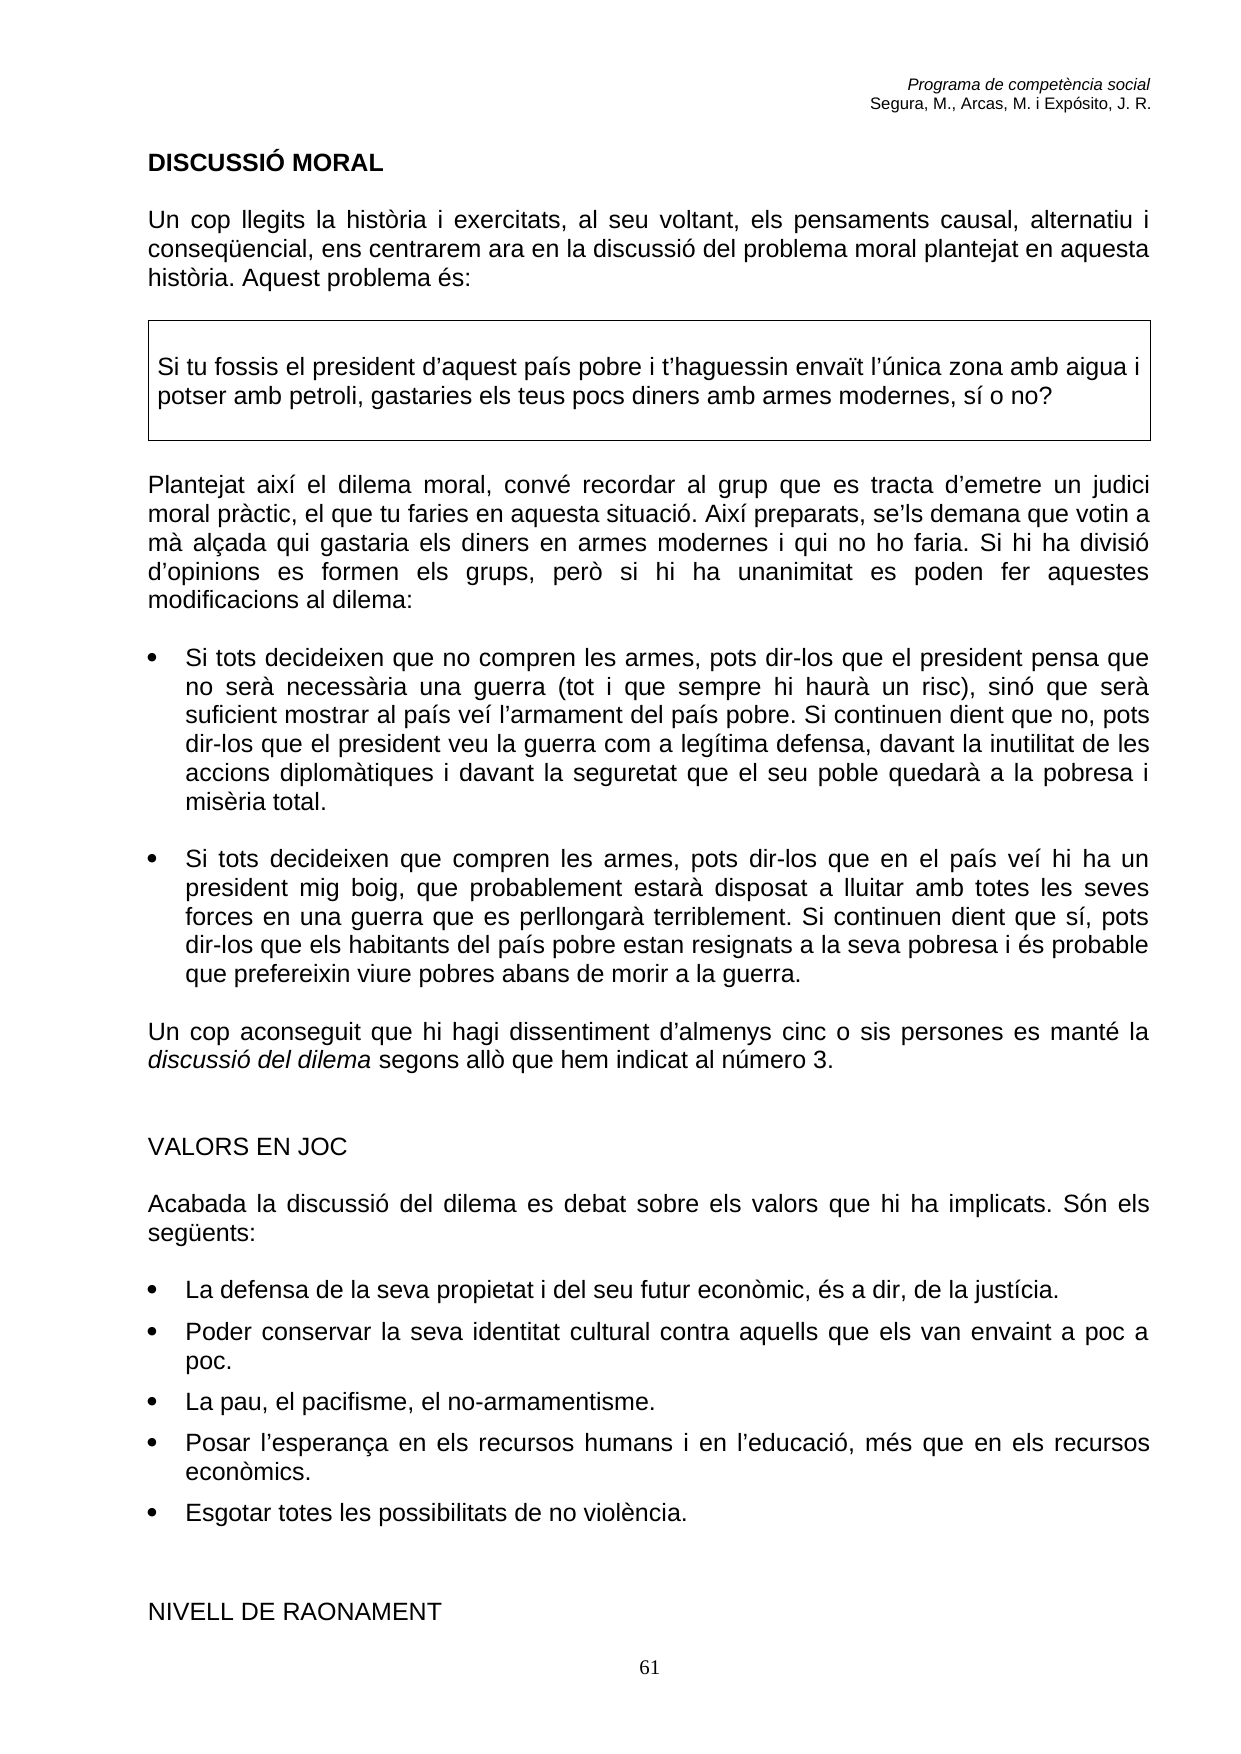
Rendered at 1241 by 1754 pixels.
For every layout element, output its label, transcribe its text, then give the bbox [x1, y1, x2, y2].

text Un cop llegits la història i exercitats, al seu voltant, els pensaments causal, alternatiu i conseqüencial, ens centrarem ara en la discussió del problema moral plantejat en aquesta història. Aquest problema és: [148, 205, 1151, 291]
list Posar l’esperança en els recursos humans i en l’educació, més que en els recursos econòmics. [148, 1428, 1151, 1486]
list Esgotar totes les possibilitats de no violència. [148, 1498, 1151, 1527]
list Si tots decideixen que no compren les armes, pots dir-los que el president pensa que no serà necessària una guerra (tot i que sempre hi haurà un risc), sinó que serà suficient mostrar al país veí l’armament del país pobre. Si continuen dient que no, pots dir-los que el president veu la guerra com a legítima defensa, davant la inutilitat de les accions diplomàtiques i davant la seguretat que el seu poble quedarà a la pobresa i misèria total. [148, 643, 1151, 815]
text Un cop aconseguit que hi hagi dissentiment d’almenys cinc o sis persones es manté la discussió del dilema segons allò que hem indicat al número 3. [148, 1017, 1151, 1074]
list La defensa de la seva propietat i del seu futur econòmic, és a dir, de la justícia. [148, 1275, 1151, 1304]
subtitle DISCUSSIÓ MORAL [148, 148, 1151, 176]
text NIVELL DE RAONAMENT [148, 1597, 1151, 1626]
text Si tu fossis el president d’aquest país pobre i t’haguessin envaït l’única zona amb aigua i potser amb petroli, gastaries els teus pocs diners amb armes modernes, sí o no? [149, 349, 1150, 409]
text Acabada la discussió del dilema es debat sobre els valors que hi ha implicats. Són els següents: [148, 1189, 1151, 1247]
list Si tots decideixen que compren les armes, pots dir-los que en el país veí hi ha un president mig boig, que probablement estarà disposat a lluitar amb totes les seves forces en una guerra que es perllongarà terriblement. Si continuen dient que sí, pots dir-los que els habitants del país pobre estan resignats a la seva pobresa i és probable que prefereixin viure pobres abans de morir a la guerra. [148, 844, 1151, 988]
text VALORS EN JOC [148, 1132, 1151, 1160]
text Plantejat així el dilema moral, convé recordar al grup que es tracta d’emetre un judici moral pràctic, el que tu faries en aquesta situació. Així preparats, se’ls demana que votin a mà alçada qui gastaria els diners en armes modernes i qui no ho faria. Si hi ha divisió d’opinions es formen els grups, però si hi ha unanimitat es poden fer aquestes modificacions al dilema: [148, 470, 1151, 614]
list Poder conservar la seva identitat cultural contra aquells que els van envaint a poc a poc. [148, 1317, 1151, 1374]
list La pau, el pacifisme, el no-armamentisme. [148, 1387, 1151, 1416]
